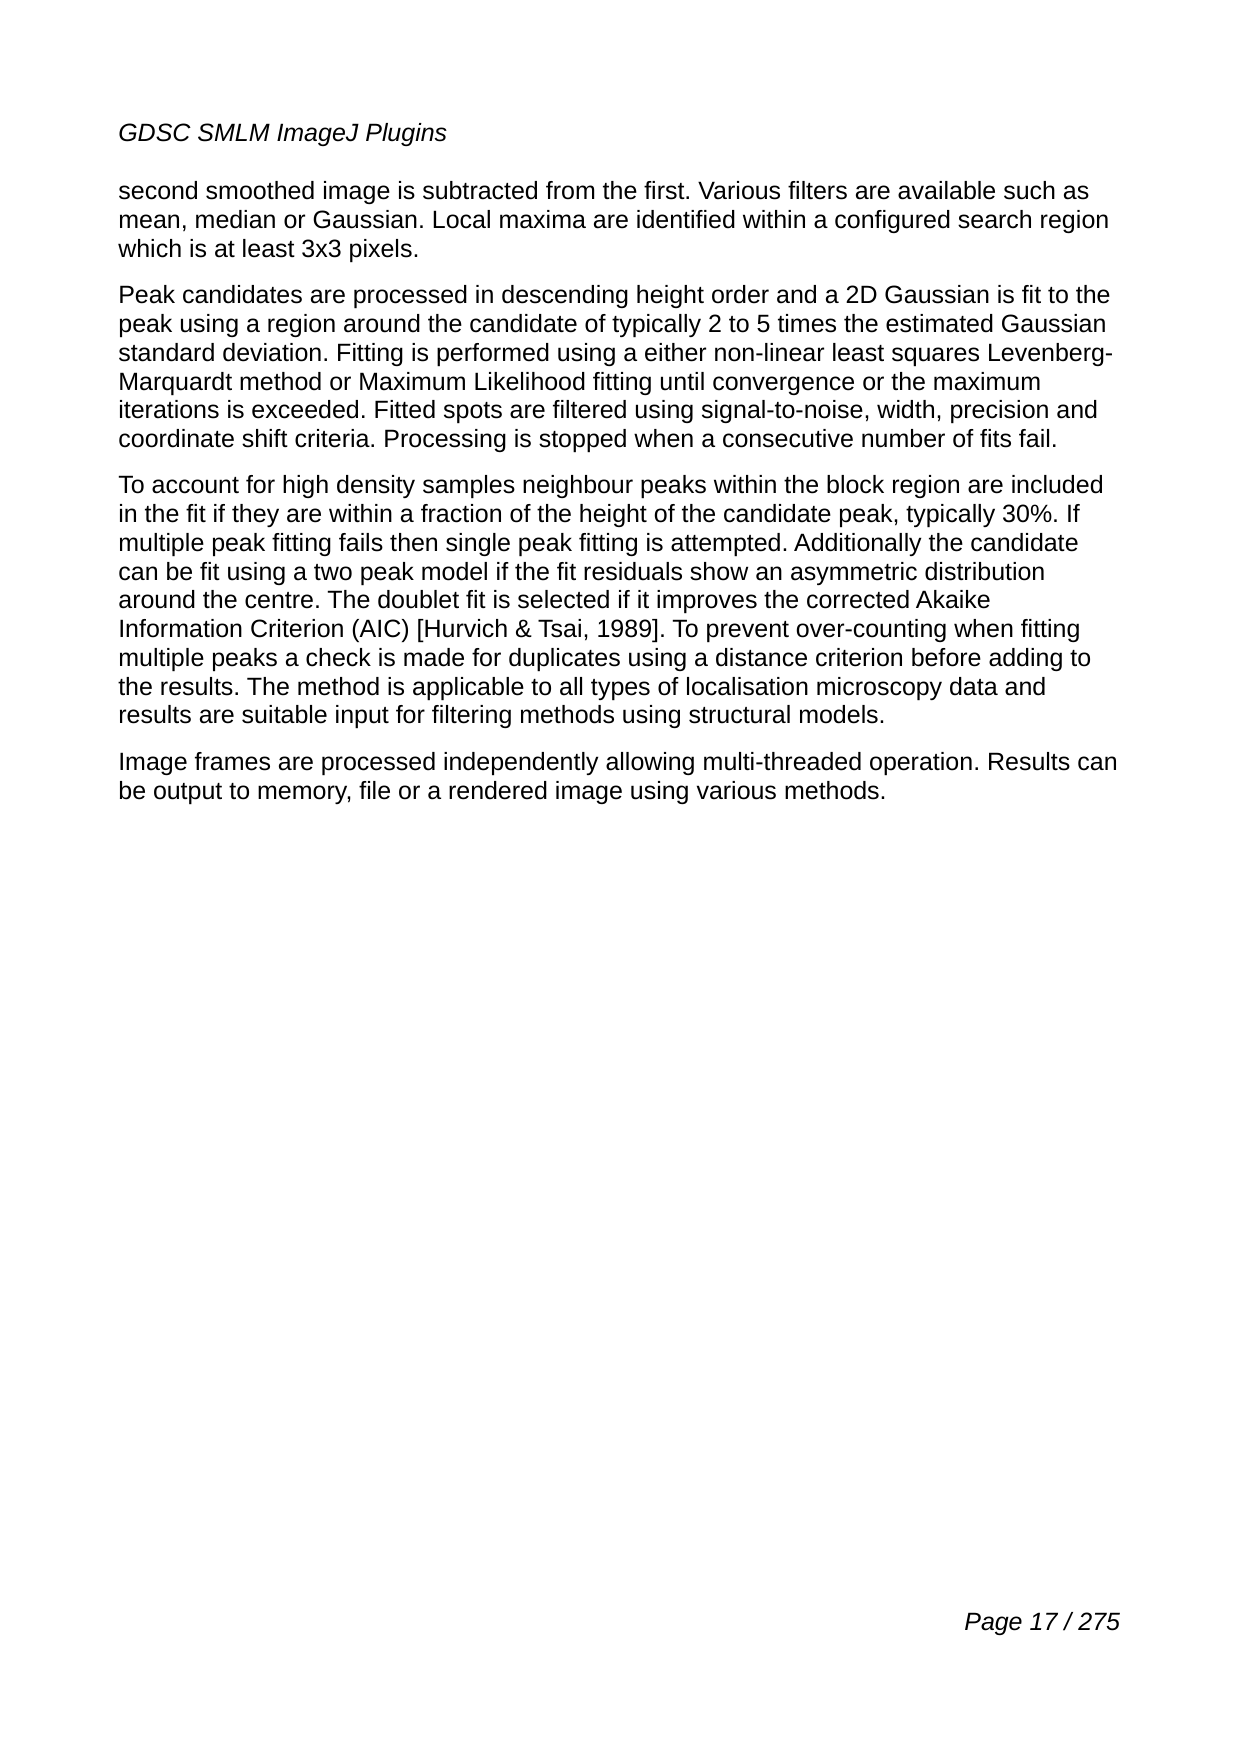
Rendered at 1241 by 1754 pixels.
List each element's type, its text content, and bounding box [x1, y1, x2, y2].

text Peak candidates are processed in descending height order and a 2D Gaussian is fit to the peak using a region around the candidate of typically 2 to 5 times the estimated Gaussian standard deviation. Fitting is performed using a either non-linear least squares Levenberg-Marquardt method or Maximum Likelihood fitting until convergence or the maximum iterations is exceeded. Fitted spots are filtered using signal-to-noise, width, precision and coordinate shift criteria. Processing is stopped when a consecutive number of fits fail. [118, 280, 1122, 453]
text Image frames are processed independently allowing multi-threaded operation. Results can be output to memory, file or a rendered image using various methods. [118, 747, 1122, 804]
text second smoothed image is subtracted from the first. Various filters are available such as mean, median or Gaussian. Local maxima are identified within a configured search region which is at least 3x3 pixels. [118, 176, 1122, 263]
text To account for high density samples neighbour peaks within the block region are included in the fit if they are within a fraction of the height of the candidate peak, typically 30%. If multiple peak fitting fails then single peak fitting is attempted. Additionally the candidate can be fit using a two peak model if the fit residuals show an asymmetric distribution around the centre. The doublet fit is selected if it improves the corrected Akaike Information Criterion (AIC) [Hurvich & Tsai, 1989]. To prevent over-counting when fitting multiple peaks a check is made for duplicates using a distance criterion before adding to the results. The method is applicable to all types of localisation microscopy data and results are suitable input for filtering methods using structural models. [118, 471, 1122, 729]
